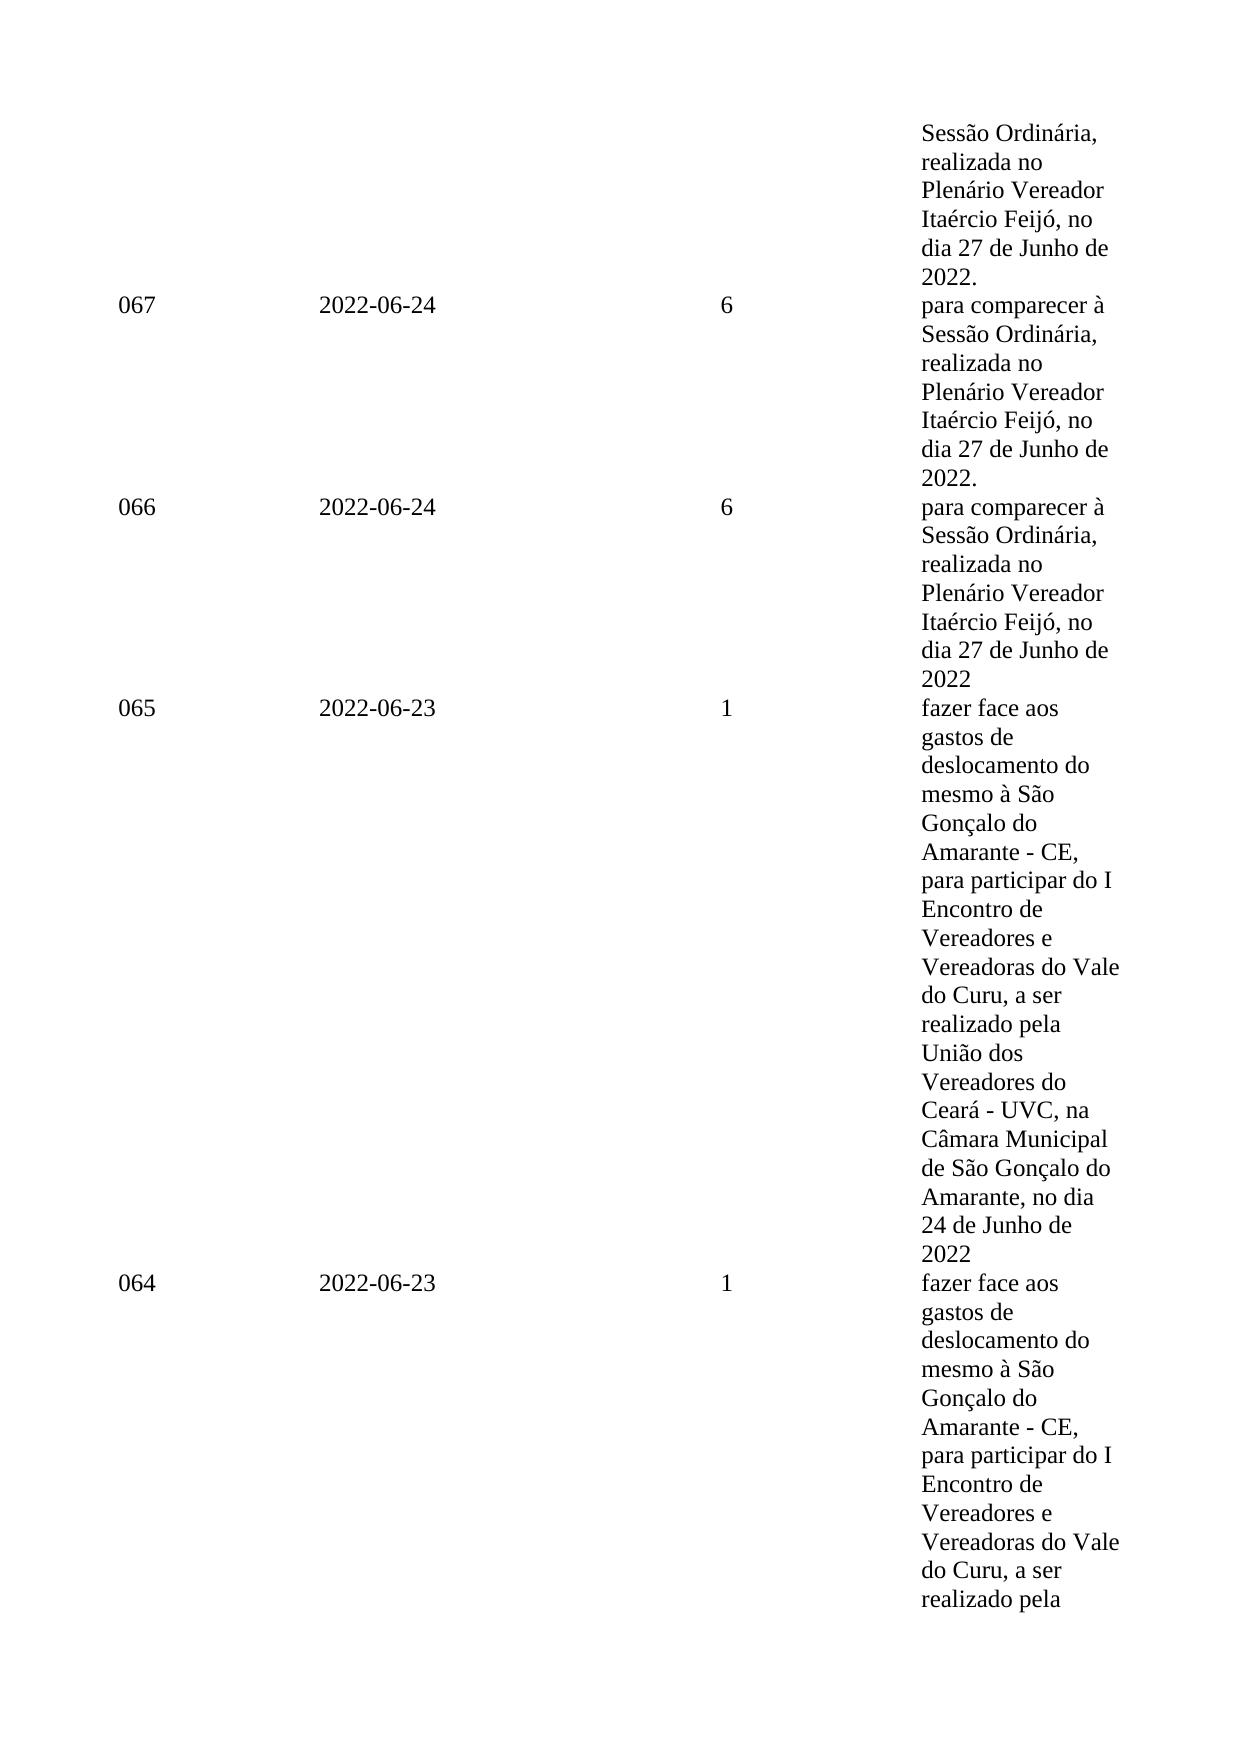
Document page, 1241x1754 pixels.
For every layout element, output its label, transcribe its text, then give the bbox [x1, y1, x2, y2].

table_cell 6 [720, 492, 921, 693]
table_cell [520, 1268, 720, 1613]
table_cell para comparecer à Sessão Ordinária, realizada no Plenário Vereador Itaércio Feijó, no dia 27 de Junho de 2022. [921, 291, 1122, 492]
table_cell [720, 118, 921, 291]
table_cell 2022-06-23 [319, 1268, 519, 1613]
table_cell Sessão Ordinária, realizada no Plenário Vereador Itaércio Feijó, no dia 27 de Junho de 2022. [921, 118, 1122, 291]
table_cell 2022-06-24 [319, 492, 519, 693]
table_cell 2022-06-24 [319, 291, 519, 492]
table_cell 2022-06-23 [319, 693, 519, 1268]
table_cell 065 [118, 693, 319, 1268]
table_cell [520, 291, 720, 492]
table_cell [520, 492, 720, 693]
table_cell [319, 118, 519, 291]
table_cell 064 [118, 1268, 319, 1613]
table_cell [520, 693, 720, 1268]
table_cell 1 [720, 693, 921, 1268]
table_cell 1 [720, 1268, 921, 1613]
table_cell [520, 118, 720, 291]
table_cell fazer face aos gastos de deslocamento do mesmo à São Gonçalo do Amarante - CE, para participar do I Encontro de Vereadores e Vereadoras do Vale do Curu, a ser realizado pela [921, 1268, 1122, 1613]
table_cell 067 [118, 291, 319, 492]
table_cell fazer face aos gastos de deslocamento do mesmo à São Gonçalo do Amarante - CE, para participar do I Encontro de Vereadores e Vereadoras do Vale do Curu, a ser realizado pela União dos Vereadores do Ceará - UVC, na Câmara Municipal de São Gonçalo do Amarante, no dia 24 de Junho de 2022 [921, 693, 1122, 1268]
table_cell 6 [720, 291, 921, 492]
table_cell 066 [118, 492, 319, 693]
table_cell [118, 118, 319, 291]
table_cell para comparecer à Sessão Ordinária, realizada no Plenário Vereador Itaércio Feijó, no dia 27 de Junho de 2022 [921, 492, 1122, 693]
